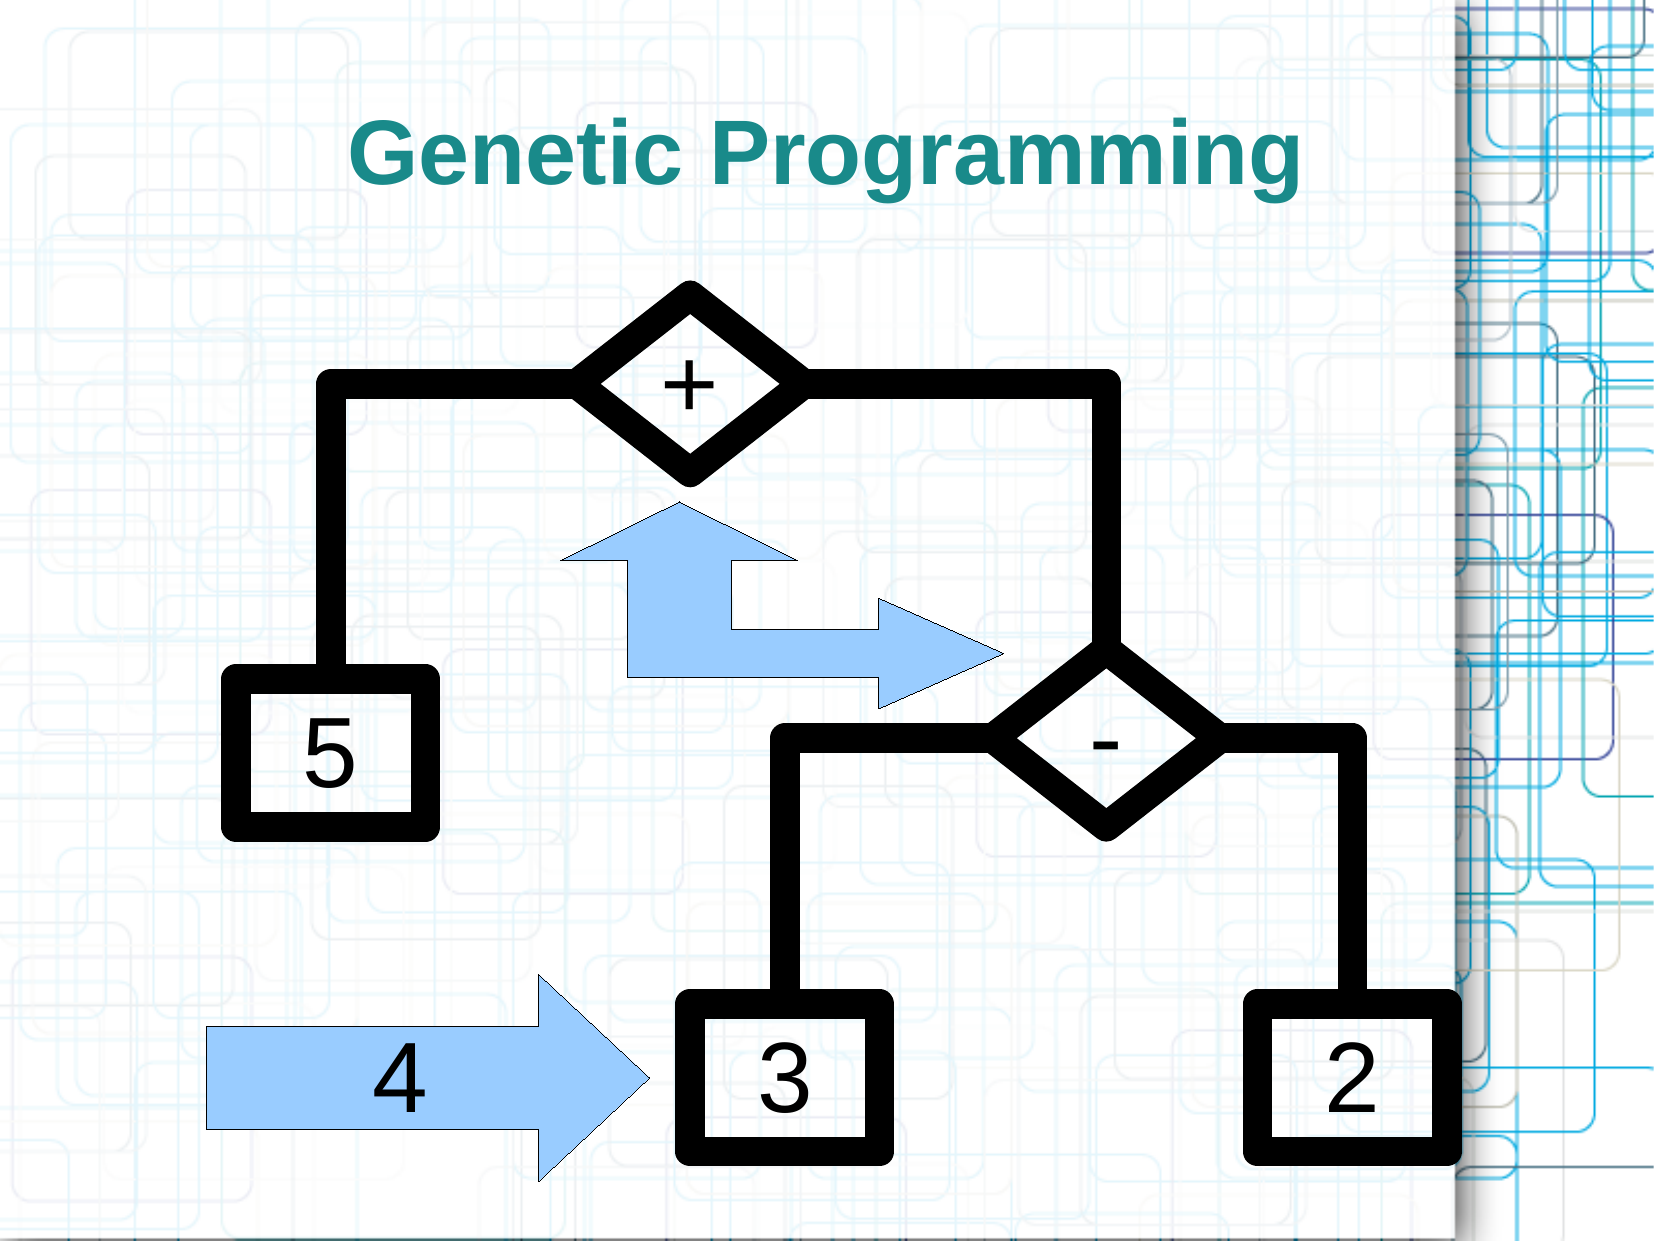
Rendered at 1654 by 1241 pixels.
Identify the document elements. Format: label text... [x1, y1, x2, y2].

text_box 3 [690, 1003, 880, 1152]
text_box + [577, 295, 804, 473]
title Genetic Programming [82, 49, 1571, 257]
text_box 2 [1257, 1003, 1447, 1152]
text_box - [993, 650, 1220, 827]
picture [0, 0, 1654, 1241]
text_box 4 [206, 974, 650, 1182]
text_box [560, 501, 1004, 709]
text_box 5 [236, 679, 426, 827]
